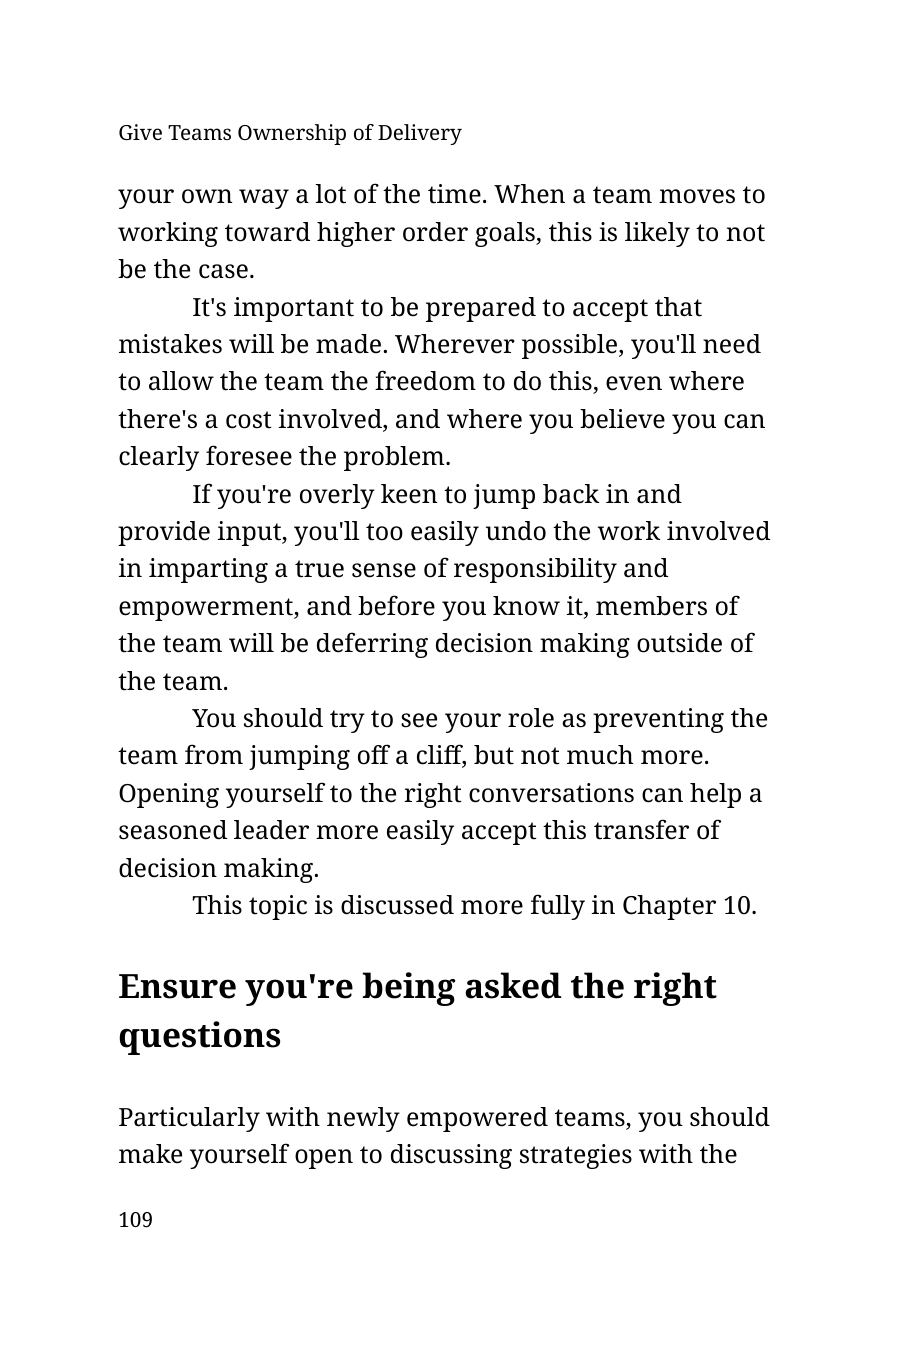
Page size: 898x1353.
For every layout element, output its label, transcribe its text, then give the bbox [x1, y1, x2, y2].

subtitle Ensure you're being asked the right questions [118, 962, 779, 1058]
text your own way a lot of the time. When a team moves to working toward higher order goals, this is likely to not be the case. [118, 177, 779, 286]
text Particularly with newly empowered teams, you should make yourself open to discussing strategies with the [118, 1099, 779, 1171]
text If you're overly keen to jump back in and provide input, you'll too easily undo the work involved in imparting a true sense of responsibility and empowerment, and before you know it, members of the team will be deferring decision making outside of the team. [118, 476, 779, 697]
text This topic is discussed more fully in Chapter 10. [118, 888, 779, 922]
text It's important to be prepared to accept that mistakes will be made. Wherever possible, you'll need to allow the team the freedom to do this, even where there's a cost involved, and where you believe you can clearly foresee the problem. [118, 289, 779, 473]
text You should try to see your role as preventing the team from jumping off a cliff, but not much more. Opening yourself to the right conversations can help a seasoned leader more easily accept this transfer of decision making. [118, 701, 779, 884]
